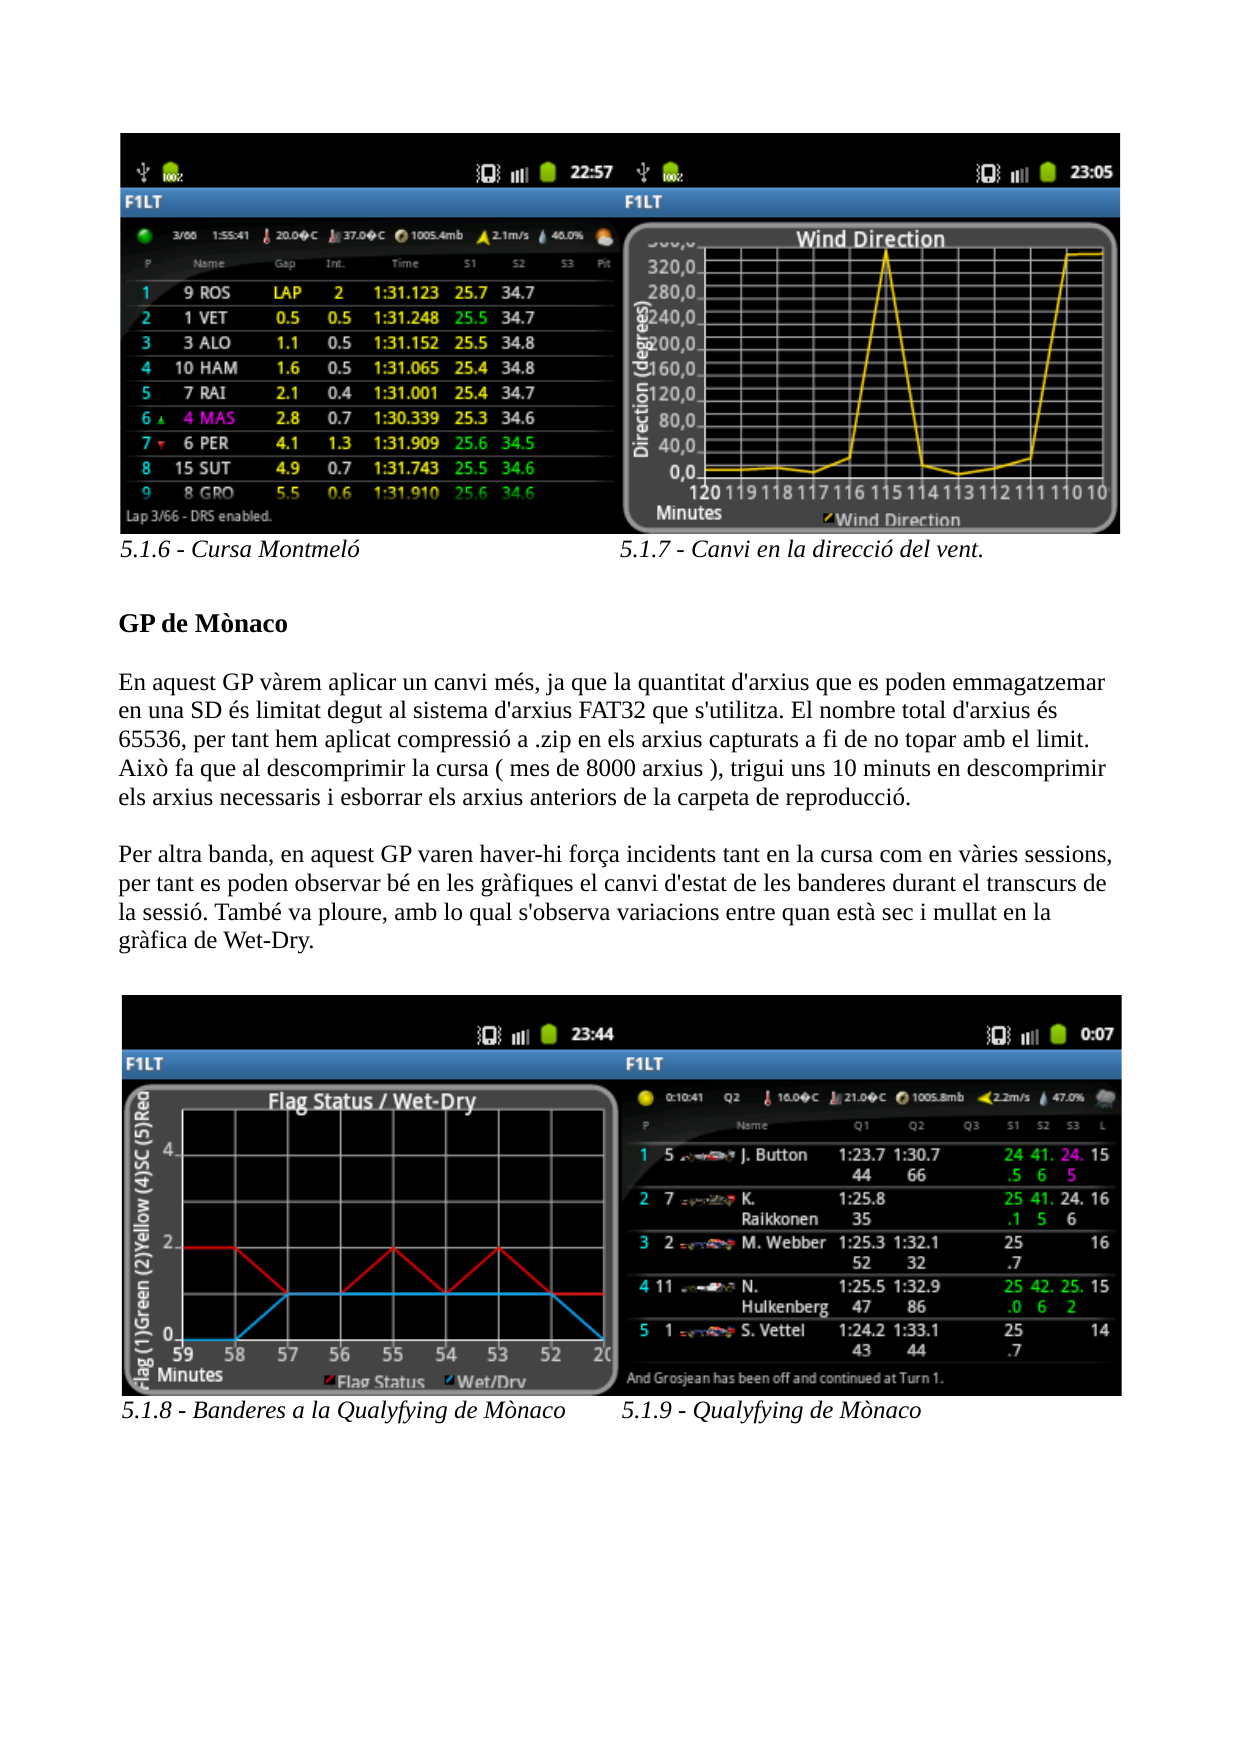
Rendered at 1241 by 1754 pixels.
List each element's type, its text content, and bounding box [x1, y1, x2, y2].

text 5.1.7 - Canvi en la direcció del vent. [620, 534, 1120, 563]
text 5.1.6 - Cursa Montmeló [120, 534, 620, 563]
text En aquest GP vàrem aplicar un canvi més, ja que la quantitat d'arxius que es poden emmagatzemar en una SD és limitat degut al sistema d'arxius FAT32 que s'utilitza. El nombre total d'arxius és 65536, per tant hem aplicat compressió a .zip en els arxius capturats a fi de no topar amb el limit. Això fa que al descomprimir la cursa ( mes de 8000 arxius ), trigui uns 10 minuts en descomprimir els arxius necessaris i esborrar els arxius anteriors de la carpeta de reproducció. [118, 667, 1122, 811]
picture [120, 133, 1121, 534]
text Per altra banda, en aquest GP varen haver-hi força incidents tant en la cursa com en vàries sessions, per tant es poden observar bé en les gràfiques el canvi d'estat de les banderes durant el transcurs de la sessió. També va ploure, amb lo qual s'observa variacions entre quan està sec i mullat en la gràfica de Wet-Dry. [118, 839, 1122, 954]
text GP de Mònaco [118, 607, 1122, 638]
text 5.1.8 - Banderes a la Qualyfying de Mònaco [122, 1396, 622, 1424]
picture [121, 995, 1122, 1396]
text 5.1.9 - Qualyfying de Mònaco [622, 1396, 1122, 1424]
